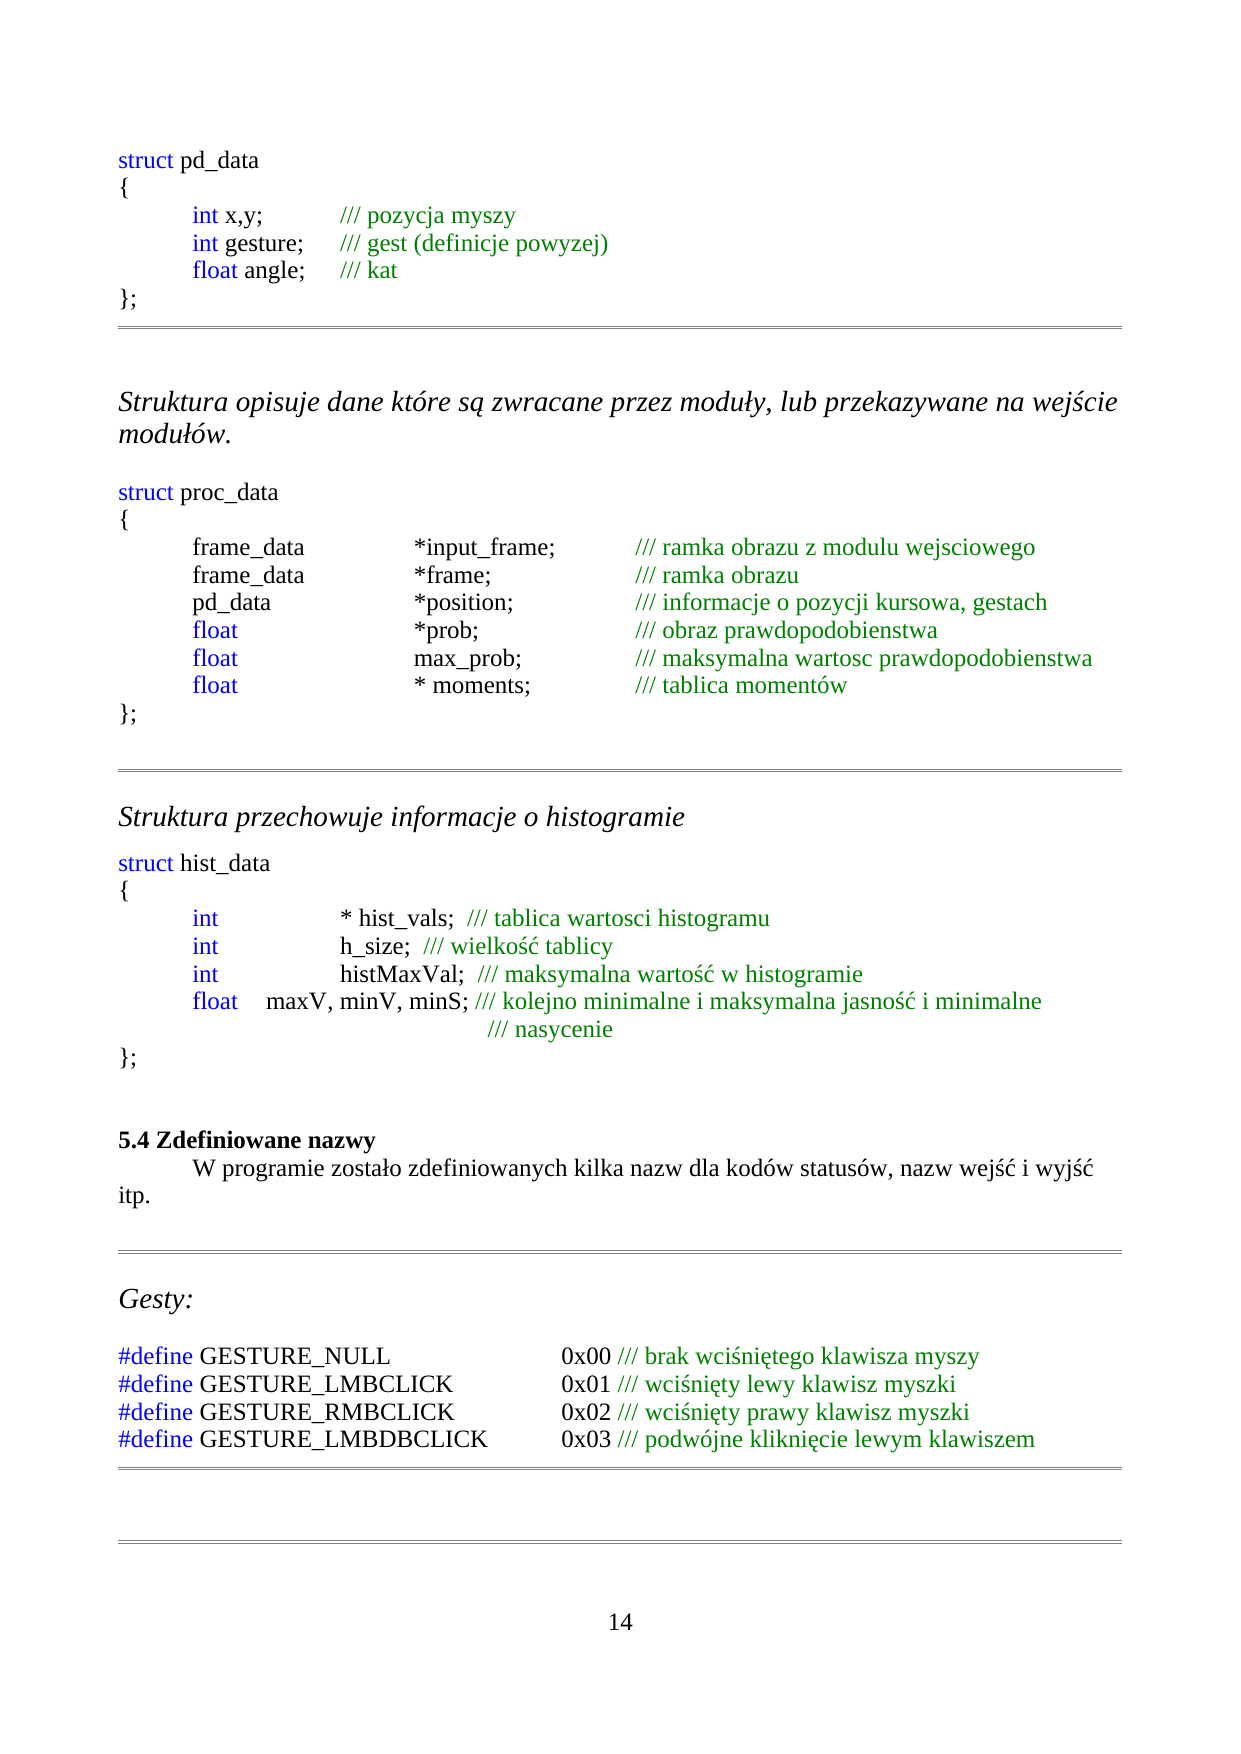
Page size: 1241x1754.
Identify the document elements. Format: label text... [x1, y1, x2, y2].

text float * moments; /// tablica momentów [118, 672, 1122, 699]
text struct hist_data [118, 849, 1122, 877]
text float *prob; /// obraz prawdopodobienstwa [118, 616, 1122, 644]
text }; [118, 284, 1122, 312]
text int x,y; /// pozycja myszy [118, 201, 1122, 229]
text { [118, 505, 1122, 533]
text Gesty: [118, 1282, 1122, 1315]
text Struktura opisuje dane które są zwracane przez moduły, lub przekazywane na wejście modułów. [118, 385, 1122, 450]
text struct pd_data [118, 146, 1122, 173]
text frame_data *input_frame; /// ramka obrazu z modulu wejsciowego [118, 533, 1122, 561]
text frame_data *frame; /// ramka obrazu [118, 561, 1122, 588]
text int h_size; /// wielkość tablicy [118, 932, 1122, 960]
text int histMaxVal; /// maksymalna wartość w histogramie [118, 960, 1122, 987]
text struct proc_data [118, 478, 1122, 505]
text int gesture; /// gest (definicje powyzej) [118, 229, 1122, 257]
text #define GESTURE_LMBDBCLICK 0x03 /// podwójne kliknięcie lewym klawiszem [118, 1426, 1122, 1453]
text int * hist_vals; /// tablica wartosci histogramu [118, 904, 1122, 932]
text #define GESTURE_RMBCLICK 0x02 /// wciśnięty prawy klawisz myszki [118, 1398, 1122, 1426]
text }; [118, 1043, 1122, 1071]
text { [118, 877, 1122, 904]
text }; [118, 699, 1122, 727]
text { [118, 173, 1122, 201]
text Struktura przechowuje informacje o histogramie [118, 800, 1122, 833]
text float angle; /// kat [118, 257, 1122, 284]
text 5.4 Zdefiniowane nazwy [118, 1126, 1122, 1154]
text W programie zostało zdefiniowanych kilka nazw dla kodów statusów, nazw wejść i wyjść itp. [118, 1154, 1122, 1209]
text float maxV, minV, minS; /// kolejno minimalne i maksymalna jasność i minimalne /// nasycenie [118, 987, 1122, 1043]
text float max_prob; /// maksymalna wartosc prawdopodobienstwa [118, 644, 1122, 672]
text #define GESTURE_NULL 0x00 /// brak wciśniętego klawisza myszy [118, 1342, 1122, 1370]
text pd_data *position; /// informacje o pozycji kursowa, gestach [118, 588, 1122, 616]
text #define GESTURE_LMBCLICK 0x01 /// wciśnięty lewy klawisz myszki [118, 1370, 1122, 1398]
